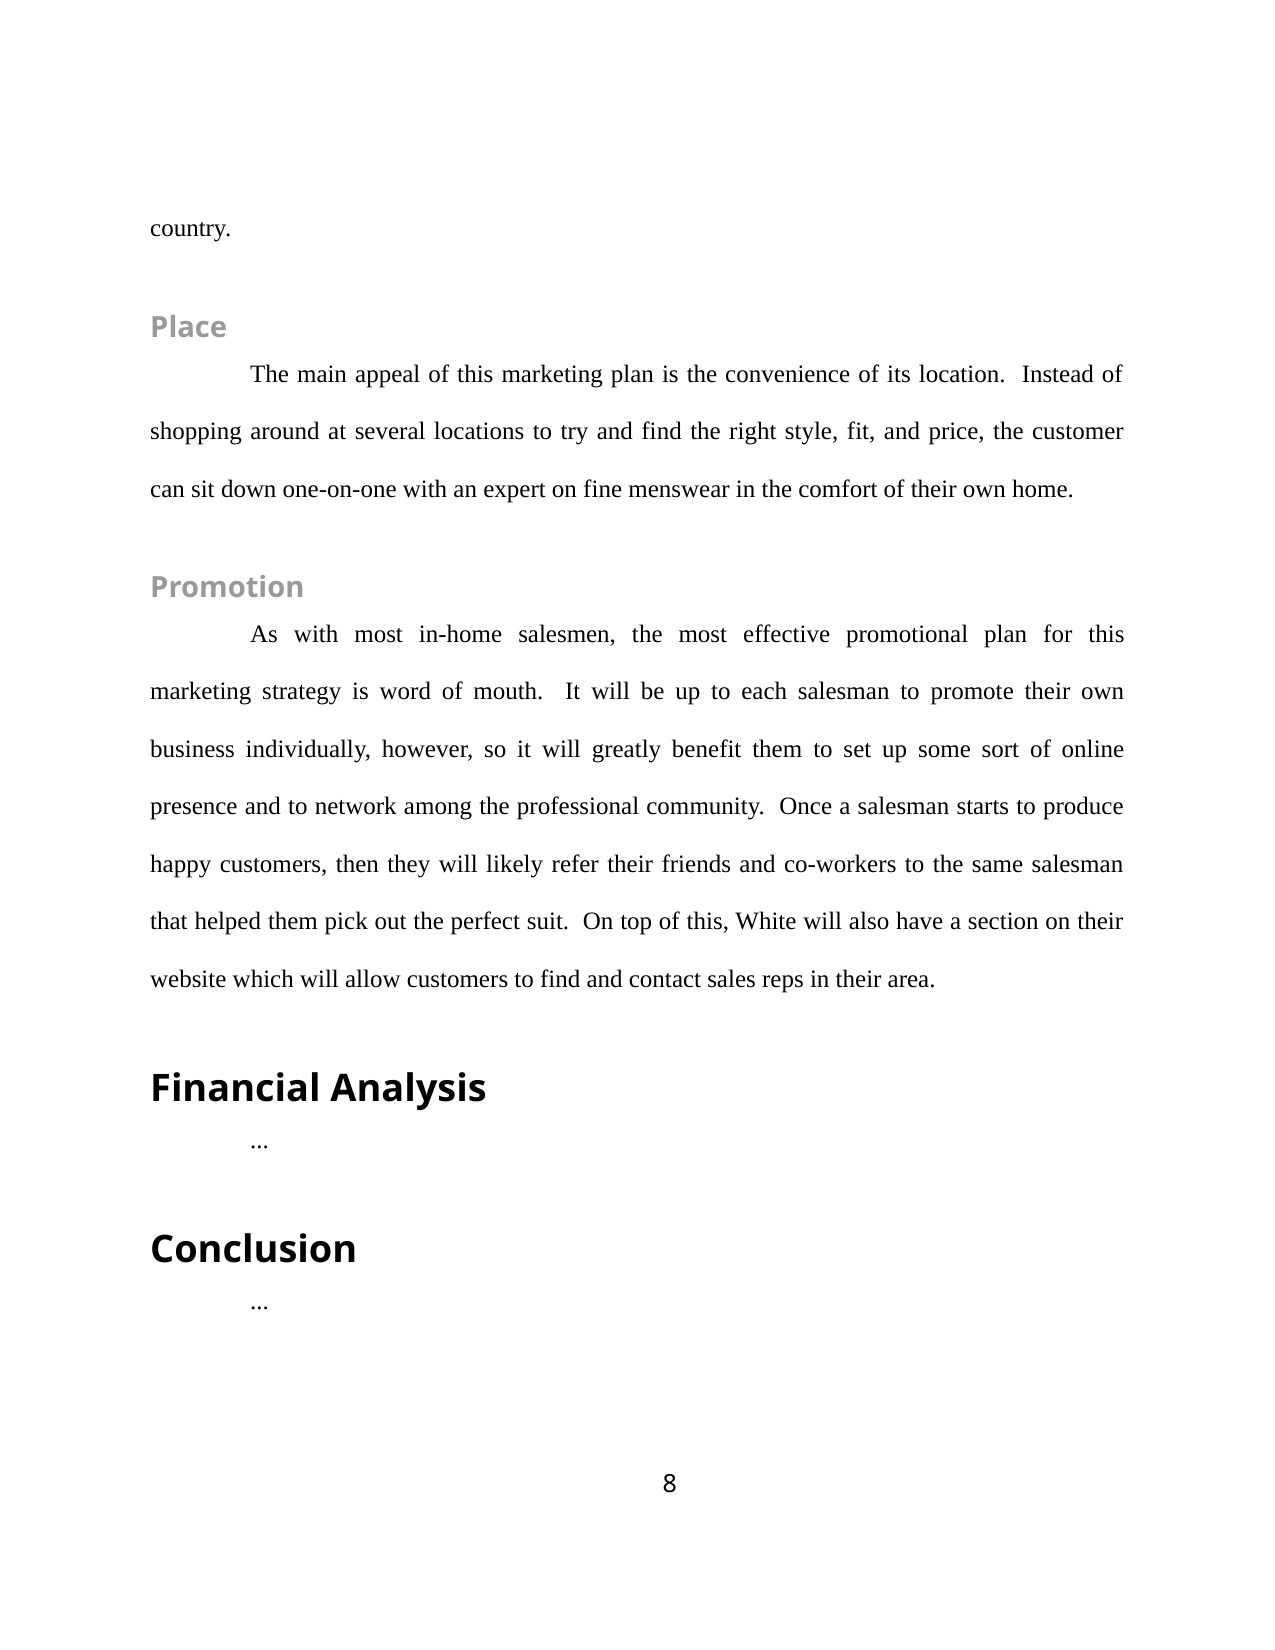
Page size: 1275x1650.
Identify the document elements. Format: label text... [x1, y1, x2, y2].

text ... [150, 1286, 1125, 1315]
subtitle Financial Analysis [150, 1061, 1125, 1112]
text country. [150, 213, 1125, 242]
text As with most in-home salesmen, the most effective promotional plan for this marketing strategy is word of mouth. It will be up to each salesman to promote their own business individually, however, so it will greatly benefit them to set up some sort of online presence and to network among the professional community. Once a salesman starts to produce happy customers, then they will likely refer their friends and co-workers to the same salesman that helped them pick out the perfect suit. On top of this, White will also have a section on their website which will allow customers to find and contact sales reps in their area. [150, 619, 1125, 992]
subtitle Conclusion [150, 1222, 1125, 1274]
text ... [150, 1125, 1125, 1154]
subtitle Promotion [150, 567, 1125, 606]
subtitle Place [150, 306, 1125, 346]
text The main appeal of this marketing plan is the convenience of its location. Instead of shopping around at several locations to try and find the right style, fit, and price, the customer can sit down one-on-one with an expert on fine menswear in the comfort of their own home. [150, 359, 1125, 502]
